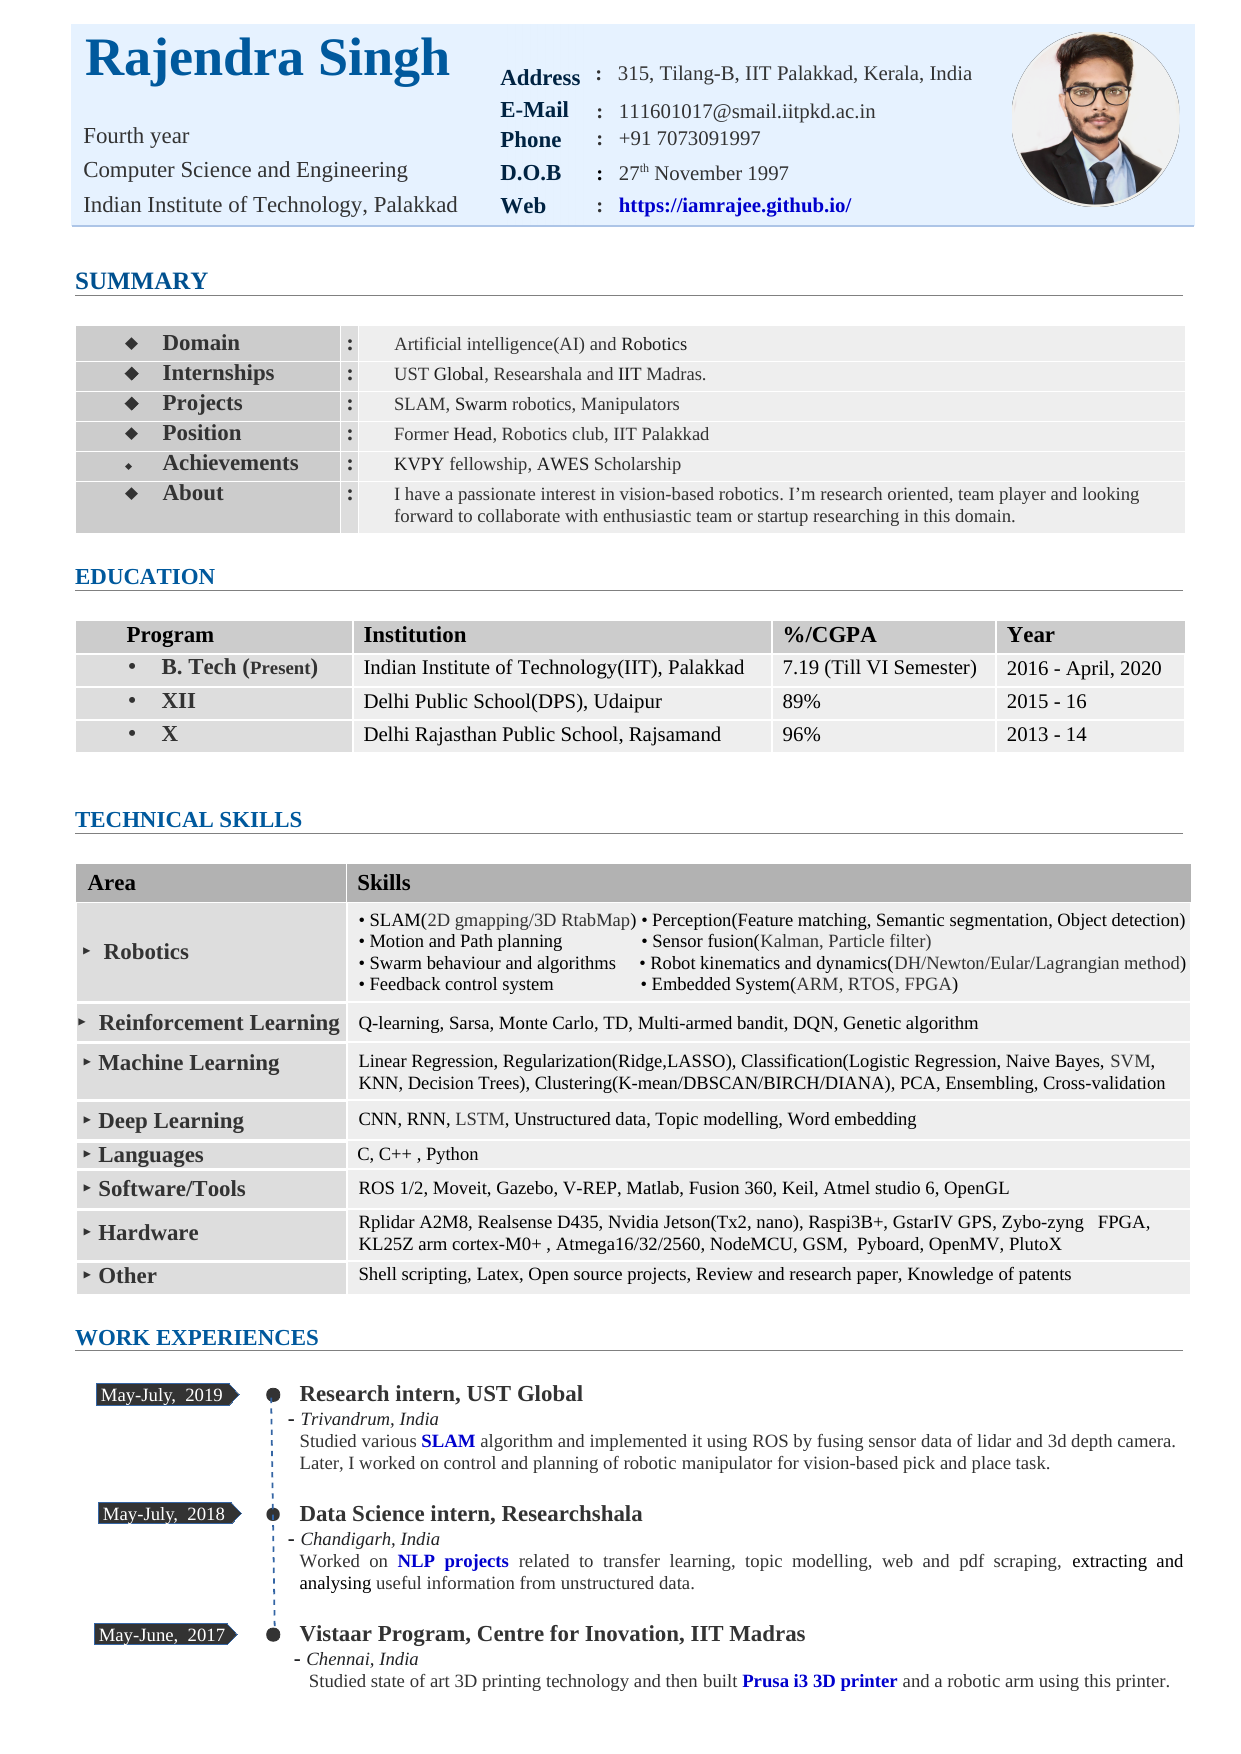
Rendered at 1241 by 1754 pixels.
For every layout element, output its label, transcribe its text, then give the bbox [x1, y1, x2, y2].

table_cell Indian Institute of Technology(IIT), Palakkad [354, 655, 771, 686]
table_header %/CGPA [773, 621, 995, 653]
table_cell ‣ Machine Learning [77, 1044, 346, 1099]
table_cell ‣ Hardware [77, 1211, 346, 1260]
table_cell : 27th November 1997 [590, 159, 1012, 191]
list Worked on NLP projects related to transfer learning, topic modelling, web and pdf scraping, extracting and analysing useful information from unstructured data. [264, 1550, 1183, 1593]
table_cell CNN, RNN, LSTM, Unstructured data, Topic modelling, Word embedding [348, 1101, 1190, 1139]
table_header Artificial intelligence(AI) and Robotics [359, 326, 1185, 361]
table_cell 2016 - April, 2020 [997, 655, 1184, 686]
list Research intern, UST Global [264, 1380, 1183, 1406]
table_cell : [341, 482, 358, 533]
table_cell Q-learning, Sarsa, Monte Carlo, TD, Multi-armed bandit, DQN, Genetic algorithm [348, 1003, 1190, 1041]
table_header Skills [347, 864, 1191, 902]
table_cell Delhi Public School(DPS), Udaipur [354, 688, 771, 719]
table_cell Projects [76, 392, 340, 421]
text EDUCATION [75, 563, 1183, 590]
table_cell [1180, 159, 1194, 191]
table_header Rajendra Singh [72, 24, 500, 96]
table_header : 315, Tilang-B, IIT Palakkad, Kerala, India [590, 24, 1194, 96]
table_cell KVPY fellowship, AWES Scholarship [359, 452, 1185, 481]
table_header Program [76, 621, 352, 653]
table_cell : [341, 422, 358, 451]
table_cell Indian Institute of Technology, Palakkad [72, 191, 500, 225]
table_cell B. Tech (Present) [76, 655, 352, 686]
table_cell 96% [773, 721, 995, 752]
table_cell Rplidar A2M8, Realsense D435, Nvidia Jetson(Tx2, nano), Raspi3B+, GstarIV GPS, Zybo-zyng FPGA, KL25Z arm cortex-M0+ , Atmega16/32/2560, NodeMCU, GSM, Pyboard, OpenMV, PlutoX [348, 1210, 1190, 1260]
table_header Institution [354, 621, 771, 653]
table_cell ‣ Languages [77, 1143, 346, 1168]
table_cell SLAM, Swarm robotics, Manipulators [359, 392, 1185, 421]
table_cell D.O.B [500, 159, 590, 191]
table_cell : [341, 362, 358, 391]
table_cell ‣ Deep Learning [77, 1102, 346, 1139]
table_cell : [341, 452, 358, 481]
text TECHNICAL SKILLS [75, 807, 1183, 833]
table_header : [341, 326, 358, 361]
table_cell Delhi Rajasthan Public School, Rajsamand [354, 721, 771, 752]
table_cell ‣ Software/Tools [77, 1171, 346, 1208]
list - Trivandrum, India [252, 1406, 1183, 1430]
table_cell ROS 1/2, Moveit, Gazebo, V-REP, Matlab, Fusion 360, Keil, Atmel studio 6, OpenGL [348, 1170, 1190, 1208]
table_cell 2015 - 16 [997, 688, 1184, 719]
table_cell About [76, 482, 340, 533]
table_cell ‣ Reinforcement Learning [77, 1004, 346, 1041]
table_cell Internships [76, 362, 340, 391]
table_header Domain [76, 326, 340, 361]
list Data Science intern, Researchshala [264, 1500, 1183, 1526]
list Vistaar Program, Centre for Inovation, IIT Madras [264, 1620, 1183, 1646]
table_cell 89% [773, 688, 995, 719]
table_cell XII [76, 688, 352, 719]
table_cell Fourth year [72, 96, 500, 159]
table_cell E-Mail Phone [500, 96, 590, 159]
table_cell ‣ Robotics [77, 903, 346, 1001]
table_header Address [500, 24, 590, 96]
table_cell Position [76, 422, 340, 451]
table_cell UST Global, Researshala and IIT Madras. [359, 362, 1185, 391]
picture [1012, 32, 1180, 207]
table_cell Web [500, 191, 590, 225]
table_cell Achievements [76, 452, 340, 481]
table_cell 7.19 (Till VI Semester) [773, 655, 995, 686]
table_cell Shell scripting, Latex, Open source projects, Review and research paper, Knowledge of patents [348, 1262, 1190, 1294]
table_cell : https://iamrajee.github.io/ [590, 191, 1194, 225]
list Studied state of art 3D printing technology and then built Prusa i3 3D printer and a robotic arm using this printer. [264, 1670, 1183, 1692]
table_cell ‣ Other [77, 1263, 346, 1294]
table_cell X [76, 721, 352, 752]
list Studied various SLAM algorithm and implemented it using ROS by fusing sensor data of lidar and 3d depth camera. Later, I worked on control and planning of robotic manipulator for vision-based pick and place task. [264, 1430, 1183, 1473]
table_cell • SLAM(2D gmapping/3D RtabMap) • Perception(Feature matching, Semantic segmentation, Object detection) • Motion and Path planning • Sensor fusion(Kalman, Particle filter) • Swarm behaviour and algorithms • Robot kinematics and dynamics(DH/Newton/Eular/Lagrangian method) • Feedback control system • Embedded System(ARM, RTOS, FPGA) [348, 903, 1190, 1001]
list - Chennai, India [258, 1646, 1183, 1670]
text WORK EXPERIENCES [75, 1324, 1183, 1350]
table_cell 2013 - 14 [997, 721, 1184, 752]
table_cell : [341, 392, 358, 421]
table_cell C, C++ , Python [348, 1141, 1190, 1168]
table_header Year [997, 621, 1185, 653]
text SUMMARY [75, 266, 1183, 295]
table_header Area [76, 864, 346, 902]
list - Chandigarh, India [252, 1526, 1183, 1550]
table_cell : 111601017@smail.iitpkd.ac.in : +91 7073091997 [590, 96, 1012, 159]
table_cell I have a passionate interest in vision-based robotics. I’m research oriented, team player and looking forward to collaborate with enthusiastic team or startup researching in this domain. [359, 482, 1185, 533]
table_cell Former Head, Robotics club, IIT Palakkad [359, 422, 1185, 451]
table_cell Computer Science and Engineering [72, 159, 500, 191]
table_cell Linear Regression, Regularization(Ridge,LASSO), Classification(Logistic Regression, Naive Bayes, SVM, KNN, Decision Trees), Clustering(K-mean/DBSCAN/BIRCH/DIANA), PCA, Ensembling, Cross-validation [348, 1043, 1190, 1099]
